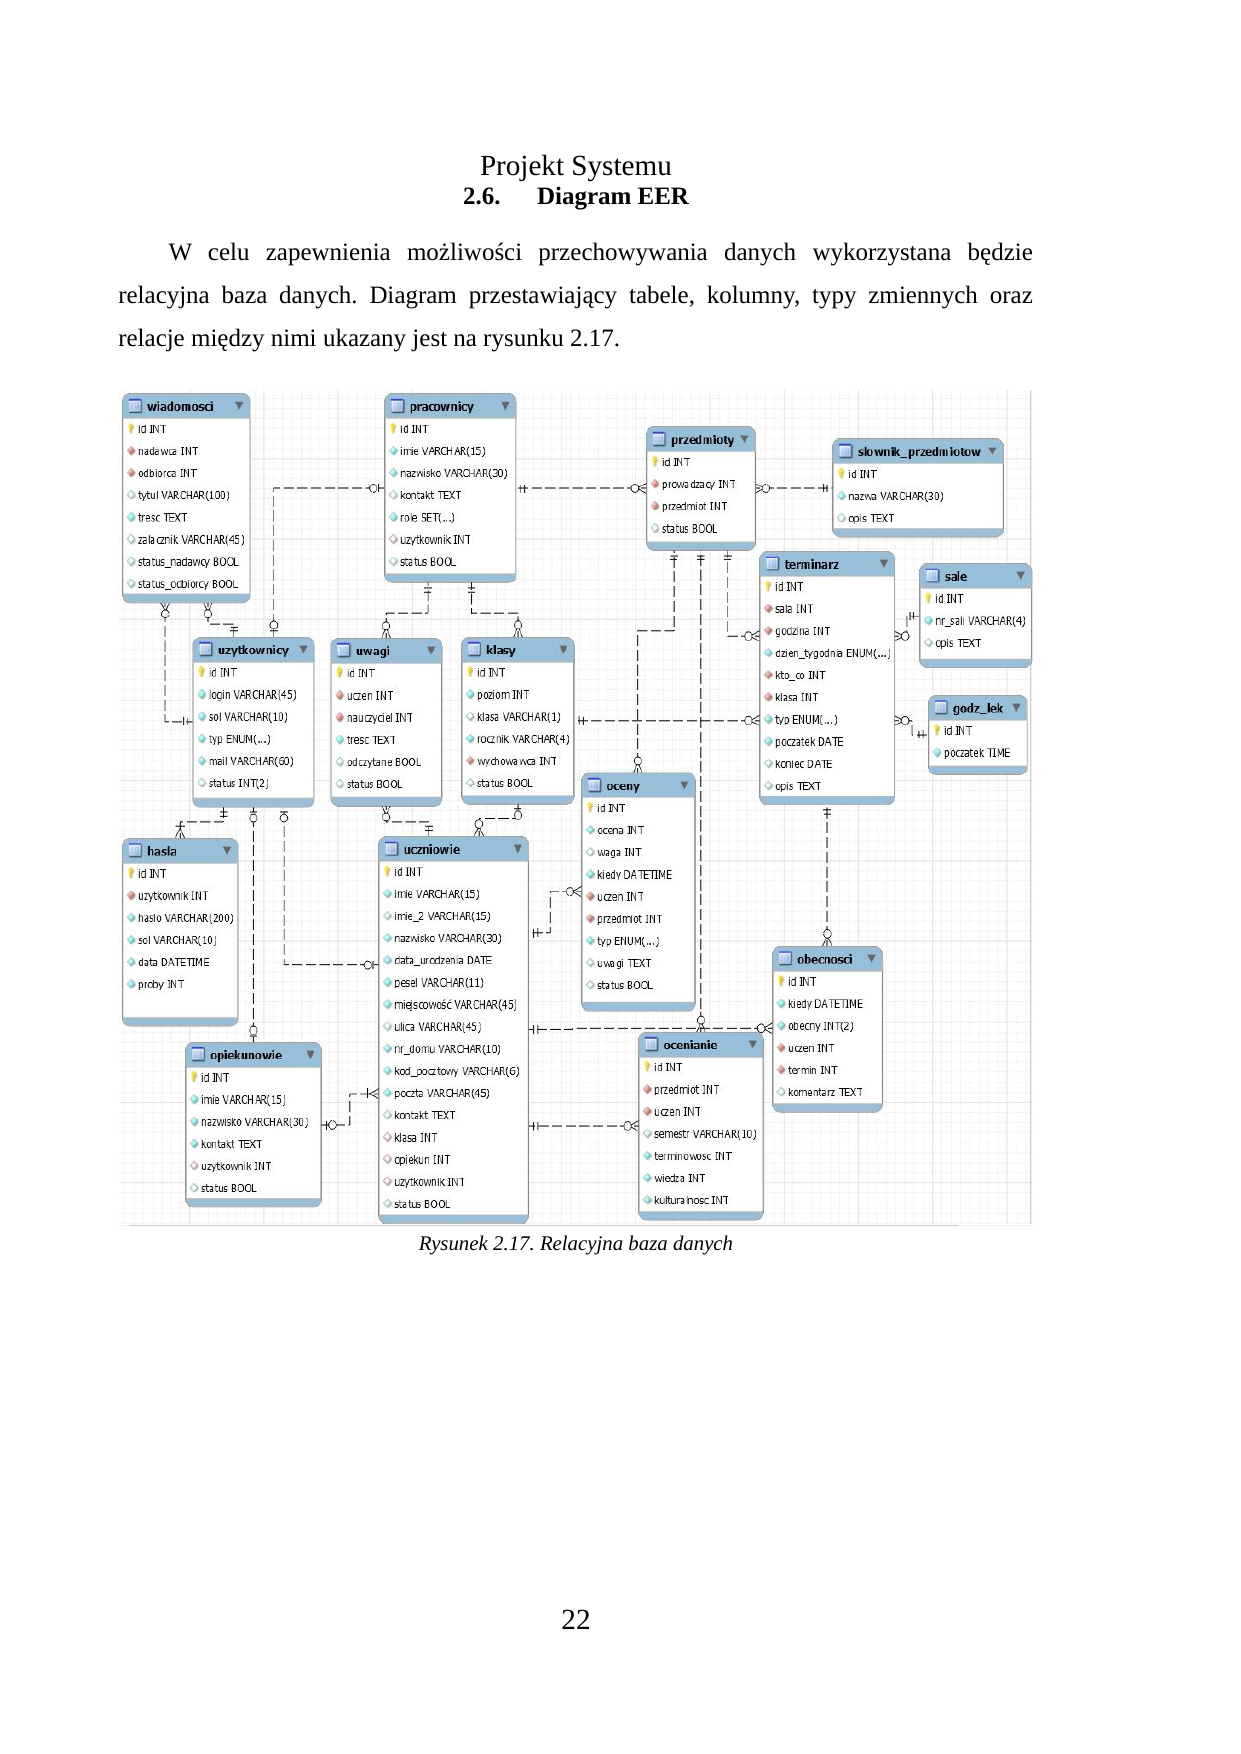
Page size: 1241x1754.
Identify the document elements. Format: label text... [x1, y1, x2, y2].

picture [119, 390, 1033, 1226]
subtitle Diagram EER [118, 181, 1033, 210]
text W celu zapewnienia możliwości przechowywania danych wykorzystana będzie relacyjna baza danych. Diagram przestawiający tabele, kolumny, typy zmiennych oraz relacje między nimi ukazany jest na rysunku 2.17. [118, 237, 1033, 352]
text Rysunek 2.17. Relacyjna baza danych [119, 1226, 1033, 1255]
